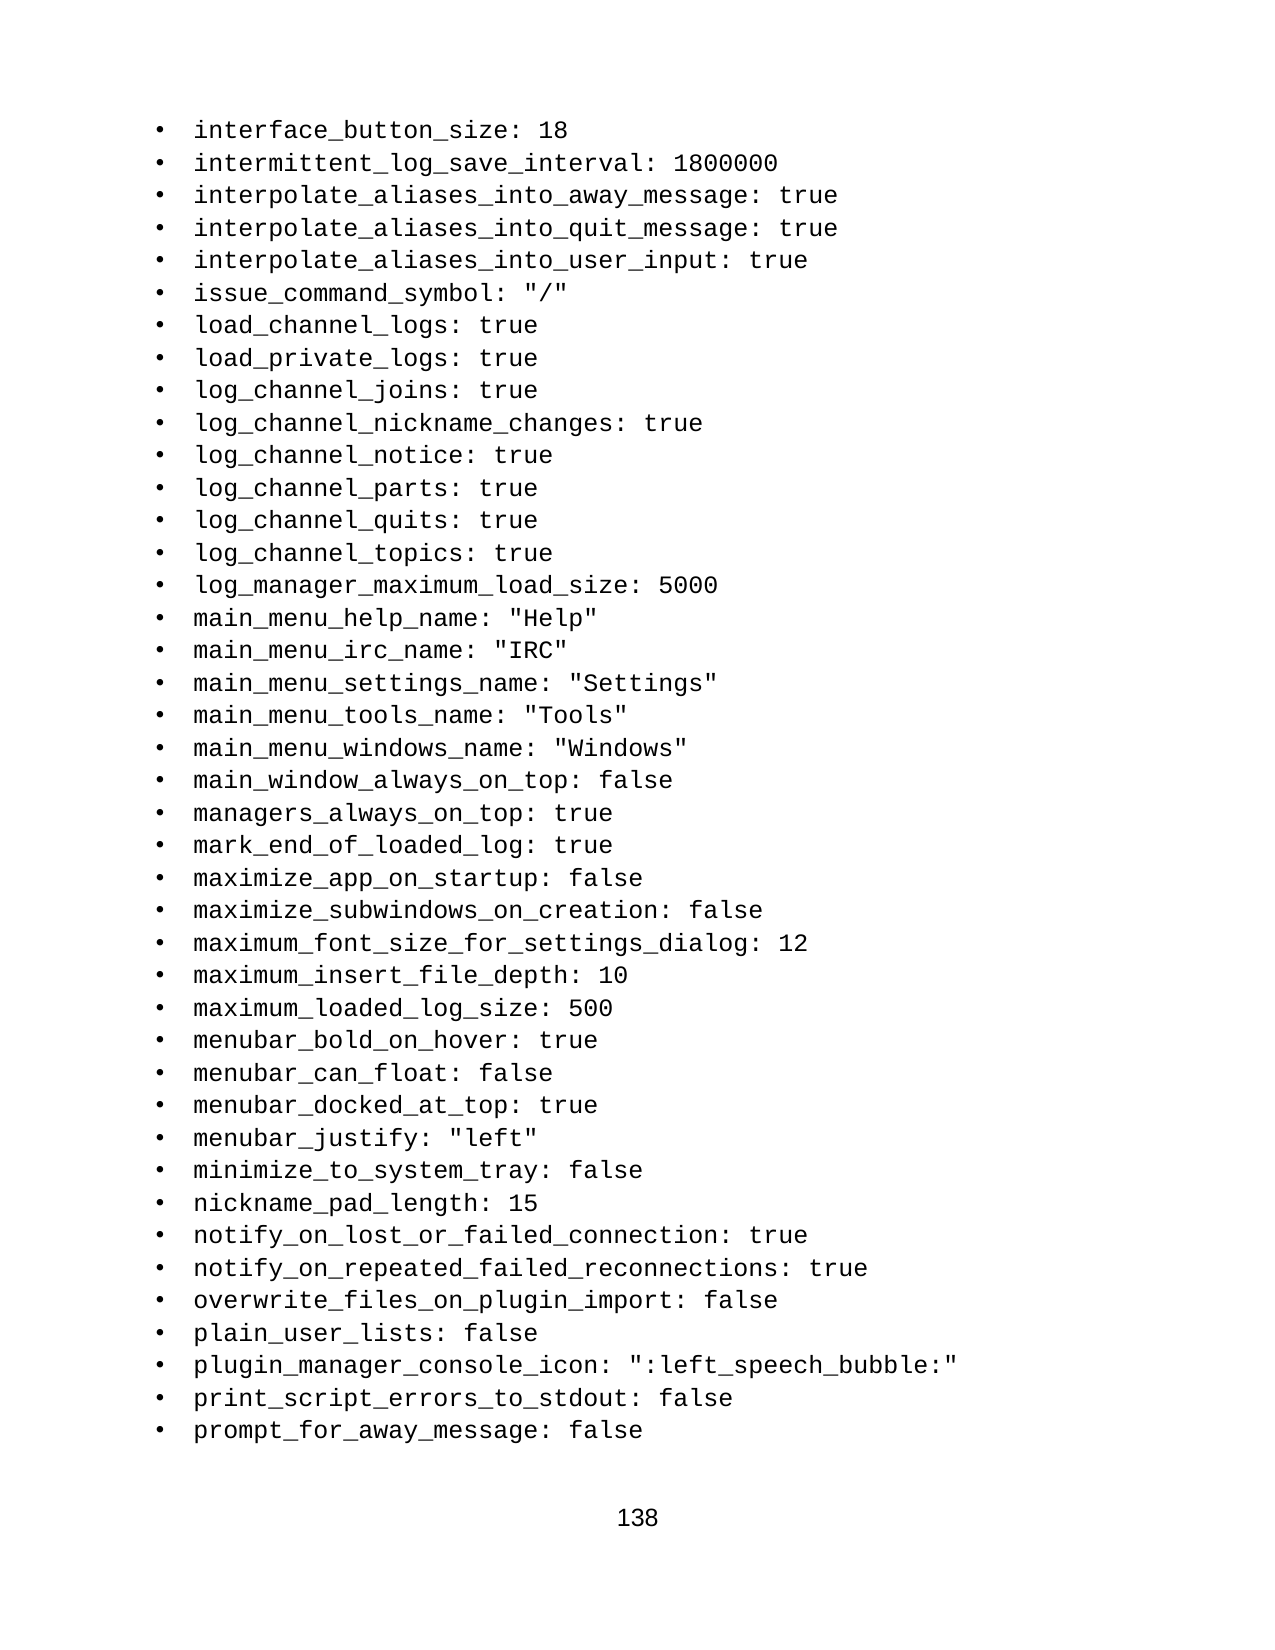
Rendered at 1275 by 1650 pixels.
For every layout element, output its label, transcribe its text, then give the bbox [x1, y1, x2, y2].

list load_private_logs: true [156, 346, 1157, 374]
list prompt_for_away_message: false [156, 1418, 1157, 1446]
list maximize_app_on_startup: false [156, 866, 1157, 894]
list nickname_pad_length: 15 [156, 1191, 1157, 1219]
list main_menu_windows_name: "Windows" [156, 736, 1157, 764]
list menubar_bold_on_hover: true [156, 1028, 1157, 1056]
list plain_user_lists: false [156, 1321, 1157, 1349]
list interpolate_aliases_into_quit_message: true [156, 216, 1157, 244]
list main_menu_tools_name: "Tools" [156, 703, 1157, 731]
list main_window_always_on_top: false [156, 768, 1157, 796]
list intermittent_log_save_interval: 1800000 [156, 151, 1157, 179]
list menubar_can_float: false [156, 1061, 1157, 1089]
list plugin_manager_console_icon: ":left_speech_bubble:" [156, 1353, 1157, 1381]
list log_channel_notice: true [156, 443, 1157, 471]
list print_script_errors_to_stdout: false [156, 1386, 1157, 1414]
list menubar_docked_at_top: true [156, 1093, 1157, 1121]
list notify_on_repeated_failed_reconnections: true [156, 1256, 1157, 1284]
list log_channel_joins: true [156, 378, 1157, 406]
list load_channel_logs: true [156, 313, 1157, 341]
list managers_always_on_top: true [156, 801, 1157, 829]
list main_menu_help_name: "Help" [156, 606, 1157, 634]
list log_channel_parts: true [156, 476, 1157, 504]
list main_menu_irc_name: "IRC" [156, 638, 1157, 666]
list maximum_font_size_for_settings_dialog: 12 [156, 931, 1157, 959]
list log_channel_quits: true [156, 508, 1157, 536]
list log_channel_topics: true [156, 541, 1157, 569]
list issue_command_symbol: "/" [156, 281, 1157, 309]
list maximize_subwindows_on_creation: false [156, 898, 1157, 926]
list interface_button_size: 18 [156, 118, 1157, 146]
list maximum_loaded_log_size: 500 [156, 996, 1157, 1024]
list log_channel_nickname_changes: true [156, 411, 1157, 439]
list notify_on_lost_or_failed_connection: true [156, 1223, 1157, 1251]
list interpolate_aliases_into_away_message: true [156, 183, 1157, 211]
list main_menu_settings_name: "Settings" [156, 671, 1157, 699]
list minimize_to_system_tray: false [156, 1158, 1157, 1186]
list overwrite_files_on_plugin_import: false [156, 1288, 1157, 1316]
list maximum_insert_file_depth: 10 [156, 963, 1157, 991]
list interpolate_aliases_into_user_input: true [156, 248, 1157, 276]
list menubar_justify: "left" [156, 1126, 1157, 1154]
list log_manager_maximum_load_size: 5000 [156, 573, 1157, 601]
list mark_end_of_loaded_log: true [156, 833, 1157, 861]
